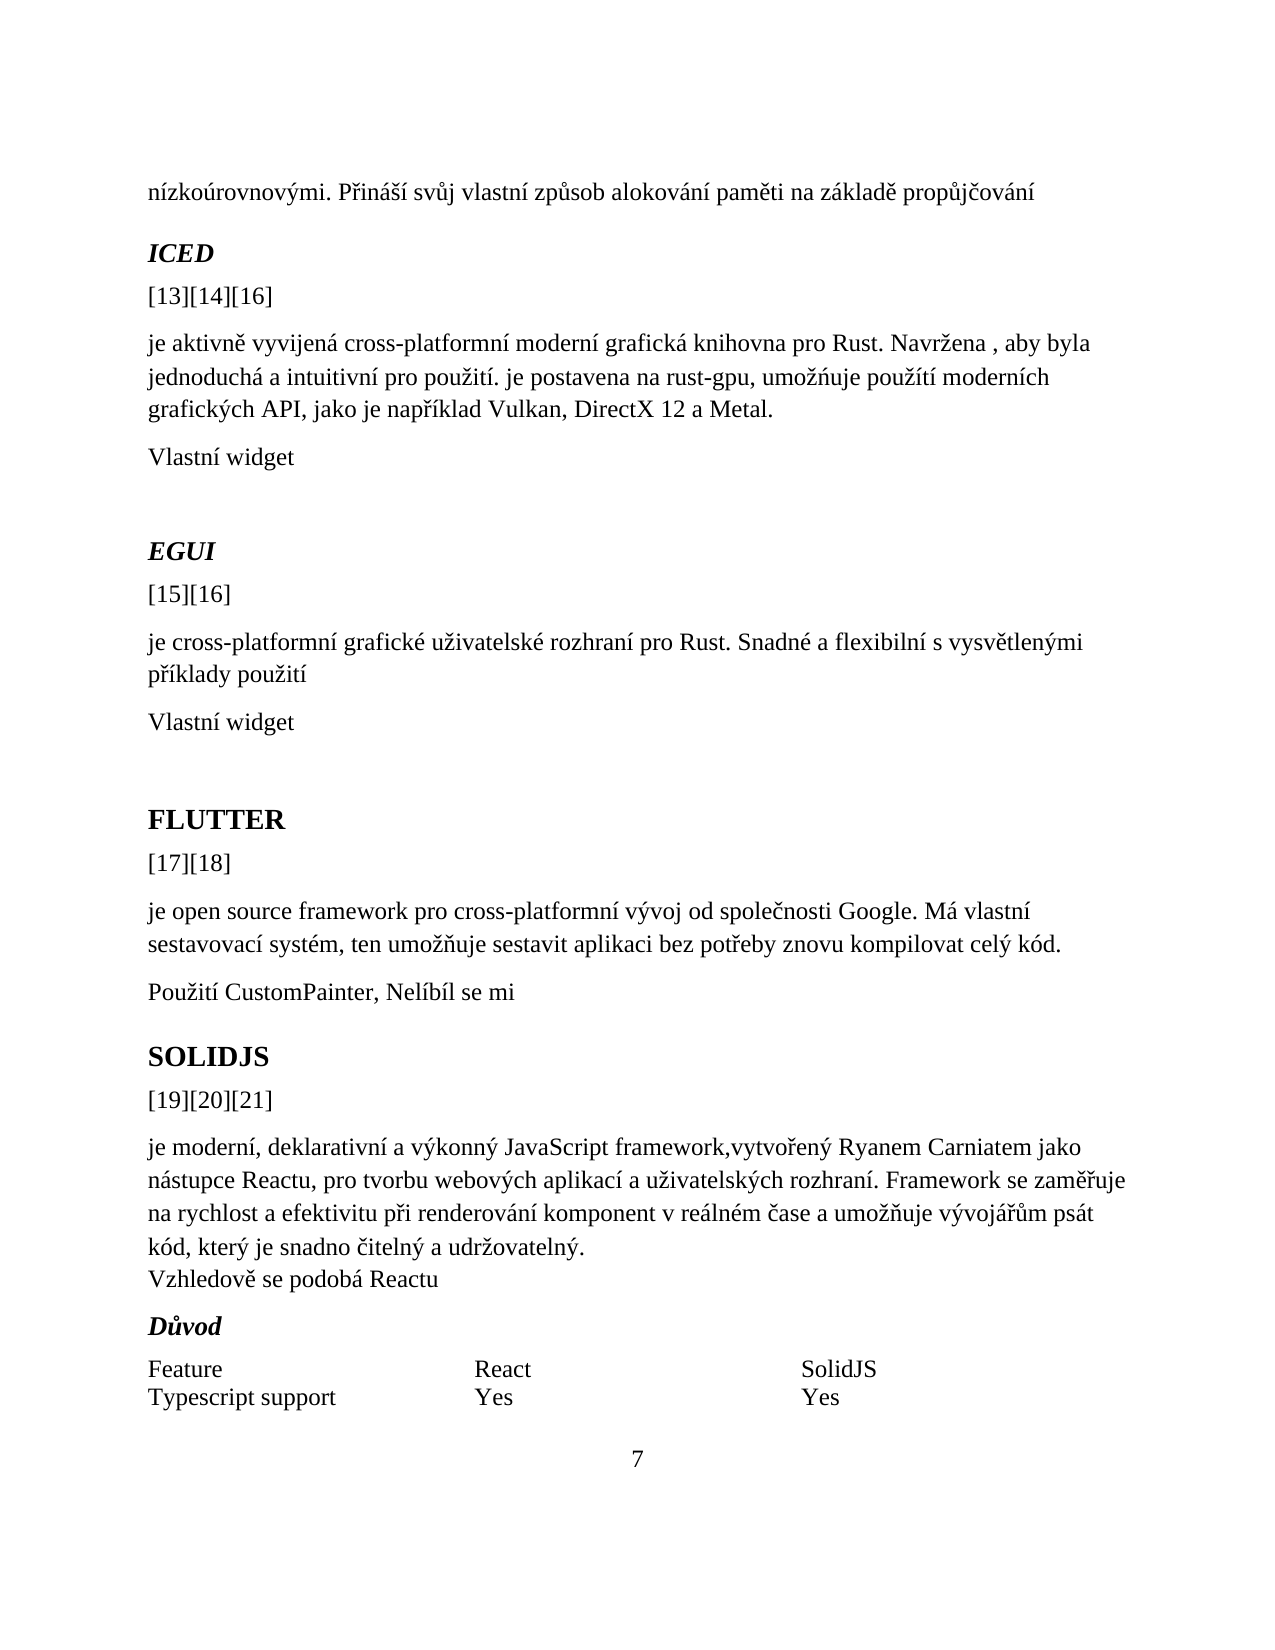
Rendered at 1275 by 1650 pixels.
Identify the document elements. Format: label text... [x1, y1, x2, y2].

subtitle SOLIDJS [148, 1039, 1127, 1072]
text [13][14][16] [148, 281, 1127, 310]
text [17][18] [148, 848, 1127, 877]
text nízkoúrovnovými. Přináší svůj vlastní způsob alokování paměti na základě propůjčování [148, 177, 1127, 206]
subtitle FLUTTER [148, 802, 1127, 836]
text [19][20][21] [148, 1085, 1127, 1114]
text je moderní, deklarativní a výkonný JavaScript framework,vytvořený Ryanem Carniatem jako nástupce Reactu, pro tvorbu webových aplikací a uživatelských rozhraní. Framework se zaměřuje na rychlost a efektivitu při renderování komponent v reálném čase a umožňuje vývojářům psát kód, který je snadno čitelný a udržovatelný. [148, 1132, 1127, 1260]
subtitle ICED [148, 237, 1127, 268]
subtitle EGUI [148, 535, 1127, 566]
table_header React [474, 1354, 801, 1382]
text Vlastní widget [148, 707, 1127, 736]
text Použití CustomPainter, Nelíbíl se mi [148, 977, 1127, 1005]
text je aktivně vyvijená cross-platformní moderní grafická knihovna pro Rust. Navržena , aby byla jednoduchá a intuitivní pro použití. je postavena na rust-gpu, umožńuje použítí moderních grafických API, jako je například Vulkan, DirectX 12 a Metal. [148, 328, 1127, 423]
table_cell Yes [801, 1383, 1127, 1411]
table_cell Typescript support [148, 1383, 474, 1411]
table_header SolidJS [801, 1354, 1127, 1382]
table_header Feature [148, 1354, 474, 1382]
text je open source framework pro cross-platformní vývoj od společnosti Google. Má vlastní sestavovací systém, ten umožňuje sestavit aplikaci bez potřeby znovu kompilovat celý kód. [148, 896, 1127, 958]
text Vlastní widget [148, 442, 1127, 471]
table_cell Yes [474, 1383, 801, 1411]
text Vzhledově se podobá Reactu [148, 1264, 1127, 1293]
text je cross-platformní grafické uživatelské rozhraní pro Rust. Snadné a flexibilní s vysvětlenými příklady použití [148, 627, 1127, 688]
subtitle Důvod [148, 1310, 1127, 1341]
text [15][16] [148, 579, 1127, 608]
